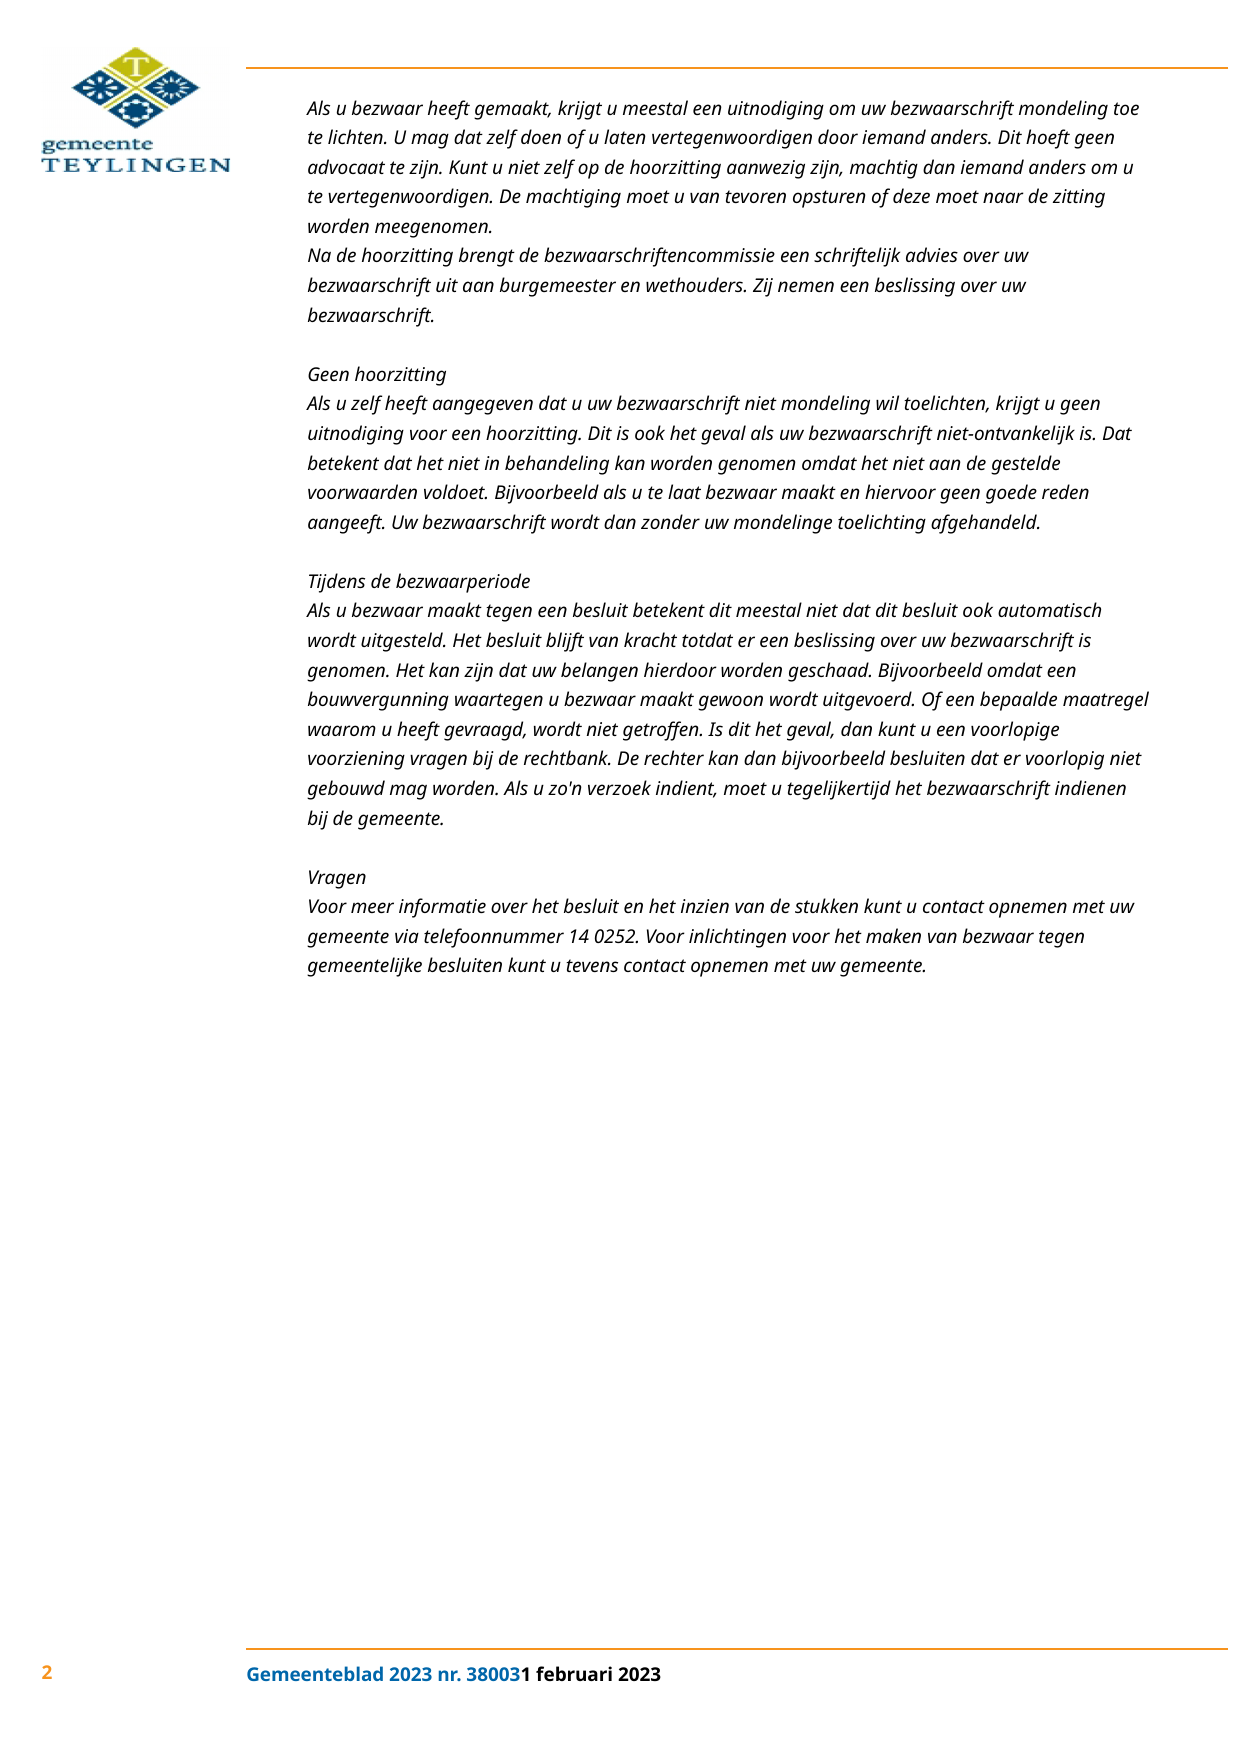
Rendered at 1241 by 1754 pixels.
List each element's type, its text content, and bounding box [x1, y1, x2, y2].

list Na de hoorzitting brengt de bezwaarschriftencommissie een schriftelijk advies over uw bezwaarschrift uit aan burgemeester en wethouders. Zij nemen een beslissing over uw bezwaarschrift. [248, 243, 1152, 328]
list Geen hoorzitting [248, 361, 1152, 387]
list Als u zelf heeft aangegeven dat u uw bezwaarschrift niet mondeling wil toelichten, krijgt u geen uitnodiging voor een hoorzitting. Dit is ook het geval als uw bezwaarschrift niet-ontvankelijk is. Dat betekent dat het niet in behandeling kan worden genomen omdat het niet aan de gestelde voorwaarden voldoet. Bijvoorbeeld als u te laat bezwaar maakt en hiervoor geen goede reden aangeeft. Uw bezwaarschrift wordt dan zonder uw mondelinge toelichting afgehandeld. [248, 391, 1152, 535]
list Tijdens de bezwaarperiode [248, 568, 1152, 594]
list Als u bezwaar heeft gemaakt, krijgt u meestal een uitnodiging om uw bezwaarschrift mondeling toe te lichten. U mag dat zelf doen of u laten vertegenwoordigen door iemand anders. Dit hoeft geen advocaat te zijn. Kunt u niet zelf op de hoorzitting aanwezig zijn, machtig dan iemand anders om u te vertegenwoordigen. De machtiging moet u van tevoren opsturen of deze moet naar de zitting worden meegenomen. [248, 95, 1152, 239]
picture [41, 47, 231, 172]
list Als u bezwaar maakt tegen een besluit betekent dit meestal niet dat dit besluit ook automatisch wordt uitgesteld. Het besluit blijft van kracht totdat er een beslissing over uw bezwaarschrift is genomen. Het kan zijn dat uw belangen hierdoor worden geschaad. Bijvoorbeeld omdat een bouwvergunning waartegen u bezwaar maakt gewoon wordt uitgevoerd. Of een bepaalde maatregel waarom u heeft gevraagd, wordt niet getroffen. Is dit het geval, dan kunt u een voorlopige voorziening vragen bij de rechtbank. De rechter kan dan bijvoorbeeld besluiten dat er voorlopig niet gebouwd mag worden. Als u zo'n verzoek indient, moet u tegelijkertijd het bezwaarschrift indienen bij de gemeente. [248, 598, 1152, 831]
list Vragen [248, 864, 1152, 890]
list Voor meer informatie over het besluit en het inzien van de stukken kunt u contact opnemen met uw gemeente via telefoonnummer 14 0252. Voor inlichtingen voor het maken van bezwaar tegen gemeentelijke besluiten kunt u tevens contact opnemen met uw gemeente. [248, 893, 1152, 978]
